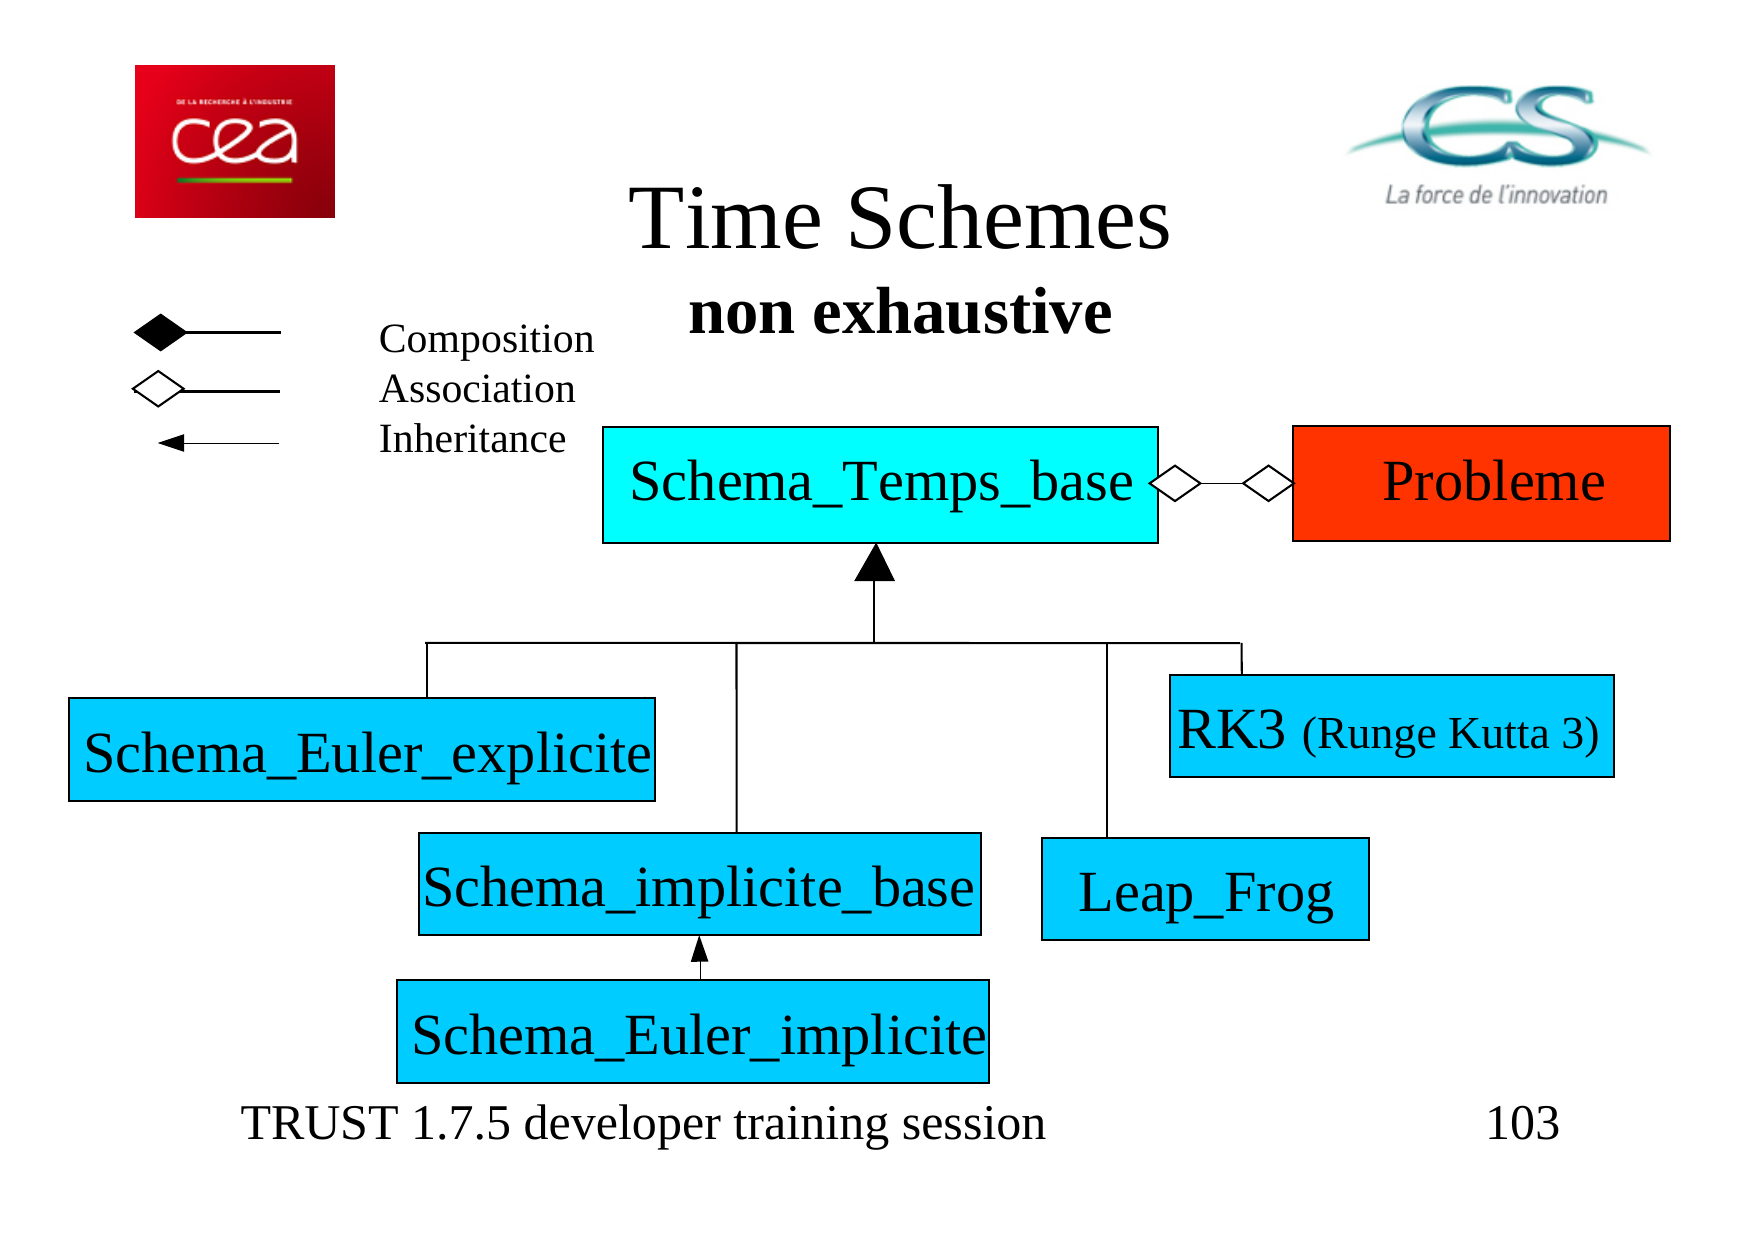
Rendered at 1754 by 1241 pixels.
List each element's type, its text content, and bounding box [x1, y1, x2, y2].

text_box Schema_implicite_base [407, 840, 992, 926]
text_box Schema_Euler_implicite [396, 988, 1003, 1074]
text_box [396, 980, 990, 988]
text_box Composition Association Inheritance [363, 303, 611, 469]
text_box [1042, 837, 1370, 941]
text_box [602, 426, 1200, 543]
text_box Probleme [1367, 434, 1622, 520]
text_box Leap_Frog [1055, 845, 1358, 931]
text_box [68, 792, 655, 801]
text_box RK3 (Runge Kutta 3) [1162, 682, 1616, 768]
text_box [855, 544, 894, 581]
title Time Schemes non exhaustive [225, 149, 1577, 355]
text_box [419, 926, 981, 936]
text_box Schema_Temps_base [614, 435, 1150, 521]
text_box [419, 832, 981, 840]
text_box [135, 314, 184, 351]
text_box [132, 371, 184, 407]
text_box [68, 698, 655, 706]
text_box Schema_Euler_explicite [68, 706, 669, 792]
picture [135, 65, 335, 218]
text_box [1169, 768, 1615, 777]
picture [1340, 73, 1662, 218]
text_box [1169, 674, 1615, 682]
text_box [396, 1074, 990, 1083]
text_box [1243, 425, 1671, 541]
